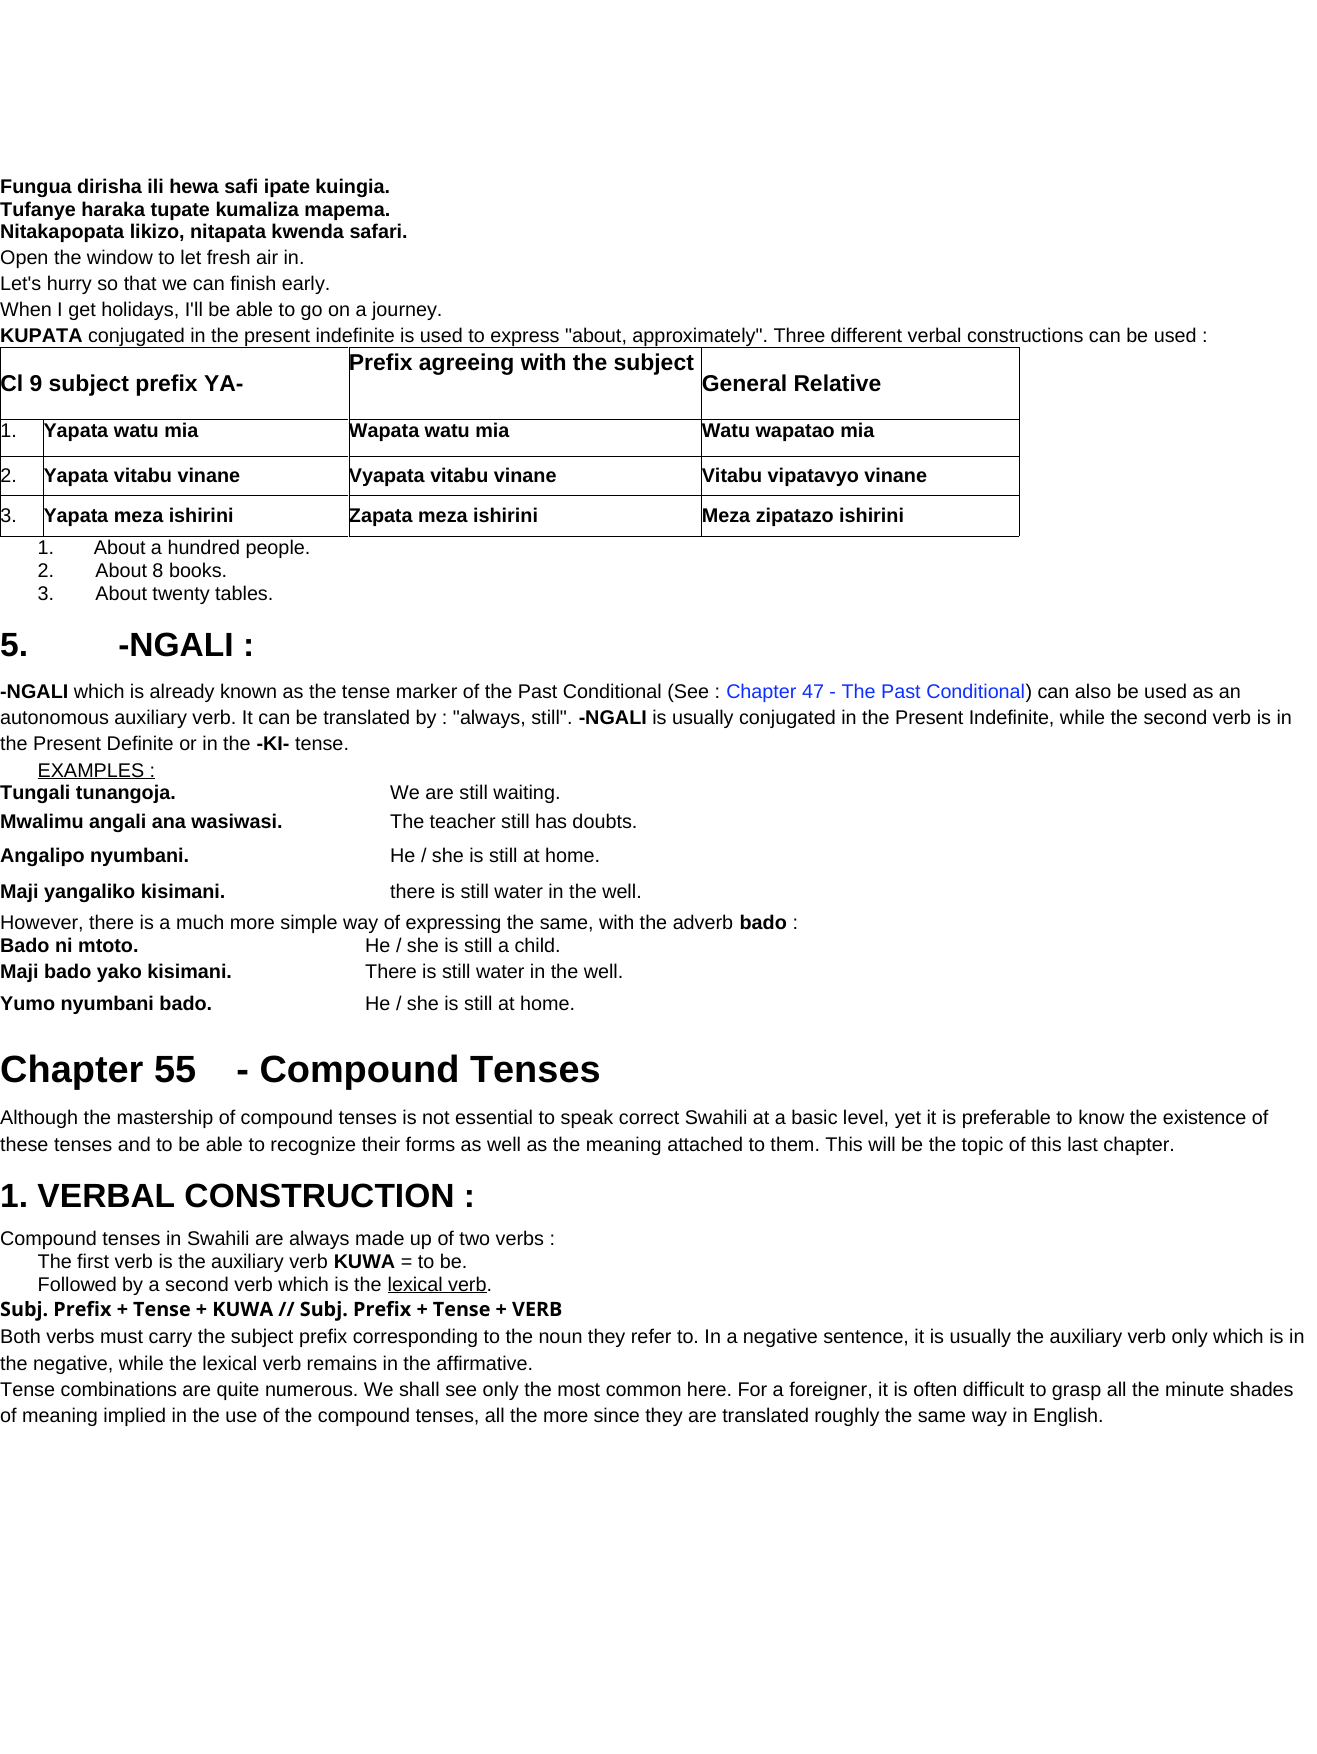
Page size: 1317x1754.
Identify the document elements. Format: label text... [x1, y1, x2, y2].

table_header Prefix agreeing with the subject [350, 348, 701, 419]
table_header Tungali tunangoja. [0, 781, 352, 810]
text However, there is a much more simple way of expressing the same, with the adverb bado : [0, 911, 1317, 933]
text Subj. Prefix + Tense + KUWA // Subj. Prefix + Tense + VERB [0, 1295, 1317, 1322]
table_cell Yapata vitabu vinane [44, 457, 348, 495]
table_cell The teacher still has doubts. [353, 810, 674, 844]
table_cell He / she is still at home. [328, 991, 681, 1021]
list About twenty tables. [0, 582, 1317, 604]
table_cell Vitabu vipatavyo vinane [702, 457, 1019, 495]
table_cell Yumo nyumbani bado. [0, 991, 327, 1021]
text Compound tenses in Swahili are always made up of two verbs : [0, 1227, 1317, 1250]
table_cell Vyapata vitabu vinane [350, 457, 701, 495]
text Open the window to let fresh air in. [0, 243, 1317, 269]
table_cell Mwalimu angali ana wasiwasi. [0, 810, 352, 844]
text -NGALI which is already known as the tense marker of the Past Conditional (See : Chapter 47 - The Past Conditional) can also be used as an autonomous auxiliary verb. It can be translated by : "always, still". -NGALI is usually conjugated in the Present Indefinite, while the second verb is in the Present Definite or in the -KI- tense. [0, 676, 1317, 755]
text Fungua dirisha ili hewa safi ipate kuingia. [0, 175, 1317, 197]
table_cell Wapata watu mia [350, 420, 701, 456]
text Tense combinations are quite numerous. We shall see only the most common here. For a foreigner, it is often difficult to grasp all the minute shades of meaning implied in the use of the compound tenses, all the more since they are translated roughly the same way in English. [0, 1374, 1317, 1427]
table_cell 2. [1, 457, 43, 495]
table_cell Maji yangaliko kisimani. [0, 880, 352, 911]
table_cell Zapata meza ishirini [350, 496, 701, 536]
subtitle 5. -NGALI : [0, 625, 1317, 664]
table_cell Yapata watu mia [44, 420, 348, 456]
table_header General Relative [702, 348, 1019, 419]
table_header Cl 9 subject prefix YA- [1, 348, 348, 419]
table_cell 3. [1, 496, 43, 536]
table_cell There is still water in the well. [328, 960, 681, 991]
text KUPATA conjugated in the present indefinite is used to express "about, approximately". Three different verbal constructions can be used : [0, 321, 1317, 347]
table_header Bado ni mtoto. [0, 934, 327, 959]
text When I get holidays, I'll be able to go on a journey. [0, 295, 1317, 321]
text The first verb is the auxiliary verb KUWA = to be. [0, 1250, 1317, 1272]
subtitle 1. VERBAL CONSTRUCTION : [0, 1176, 1317, 1214]
text Let's hurry so that we can finish early. [0, 269, 1317, 295]
list About a hundred people. [0, 536, 1317, 559]
table_header He / she is still a child. [328, 934, 681, 959]
text EXAMPLES : [0, 755, 1317, 781]
table_cell Angalipo nyumbani. [0, 844, 352, 880]
table_cell Maji bado yako kisimani. [0, 960, 327, 991]
table_cell He / she is still at home. [353, 844, 674, 880]
text Followed by a second verb which is the lexical verb. [0, 1272, 1317, 1295]
text Although the mastership of compound tenses is not essential to speak correct Swahili at a basic level, yet it is preferable to know the existence of these tenses and to be able to recognize their forms as well as the meaning attached to them. This will be the topic of this last chapter. [0, 1103, 1317, 1155]
table_cell Yapata meza ishirini [44, 496, 348, 536]
text Both verbs must carry the subject prefix corresponding to the noun they refer to. In a negative sentence, it is usually the auxiliary verb only which is in the negative, while the lexical verb remains in the affirmative. [0, 1322, 1317, 1374]
table_cell 1. [1, 420, 43, 456]
text Tufanye haraka tupate kumaliza mapema. [0, 197, 1317, 220]
table_cell Watu wapatao mia [702, 420, 1019, 456]
table_cell Meza zipatazo ishirini [702, 496, 1019, 536]
list About 8 books. [0, 559, 1317, 582]
table_header We are still waiting. [353, 781, 674, 810]
subtitle Chapter 55 - Compound Tenses [0, 1046, 1317, 1090]
table_cell there is still water in the well. [353, 880, 674, 911]
text Nitakapopata likizo, nitapata kwenda safari. [0, 220, 1317, 243]
